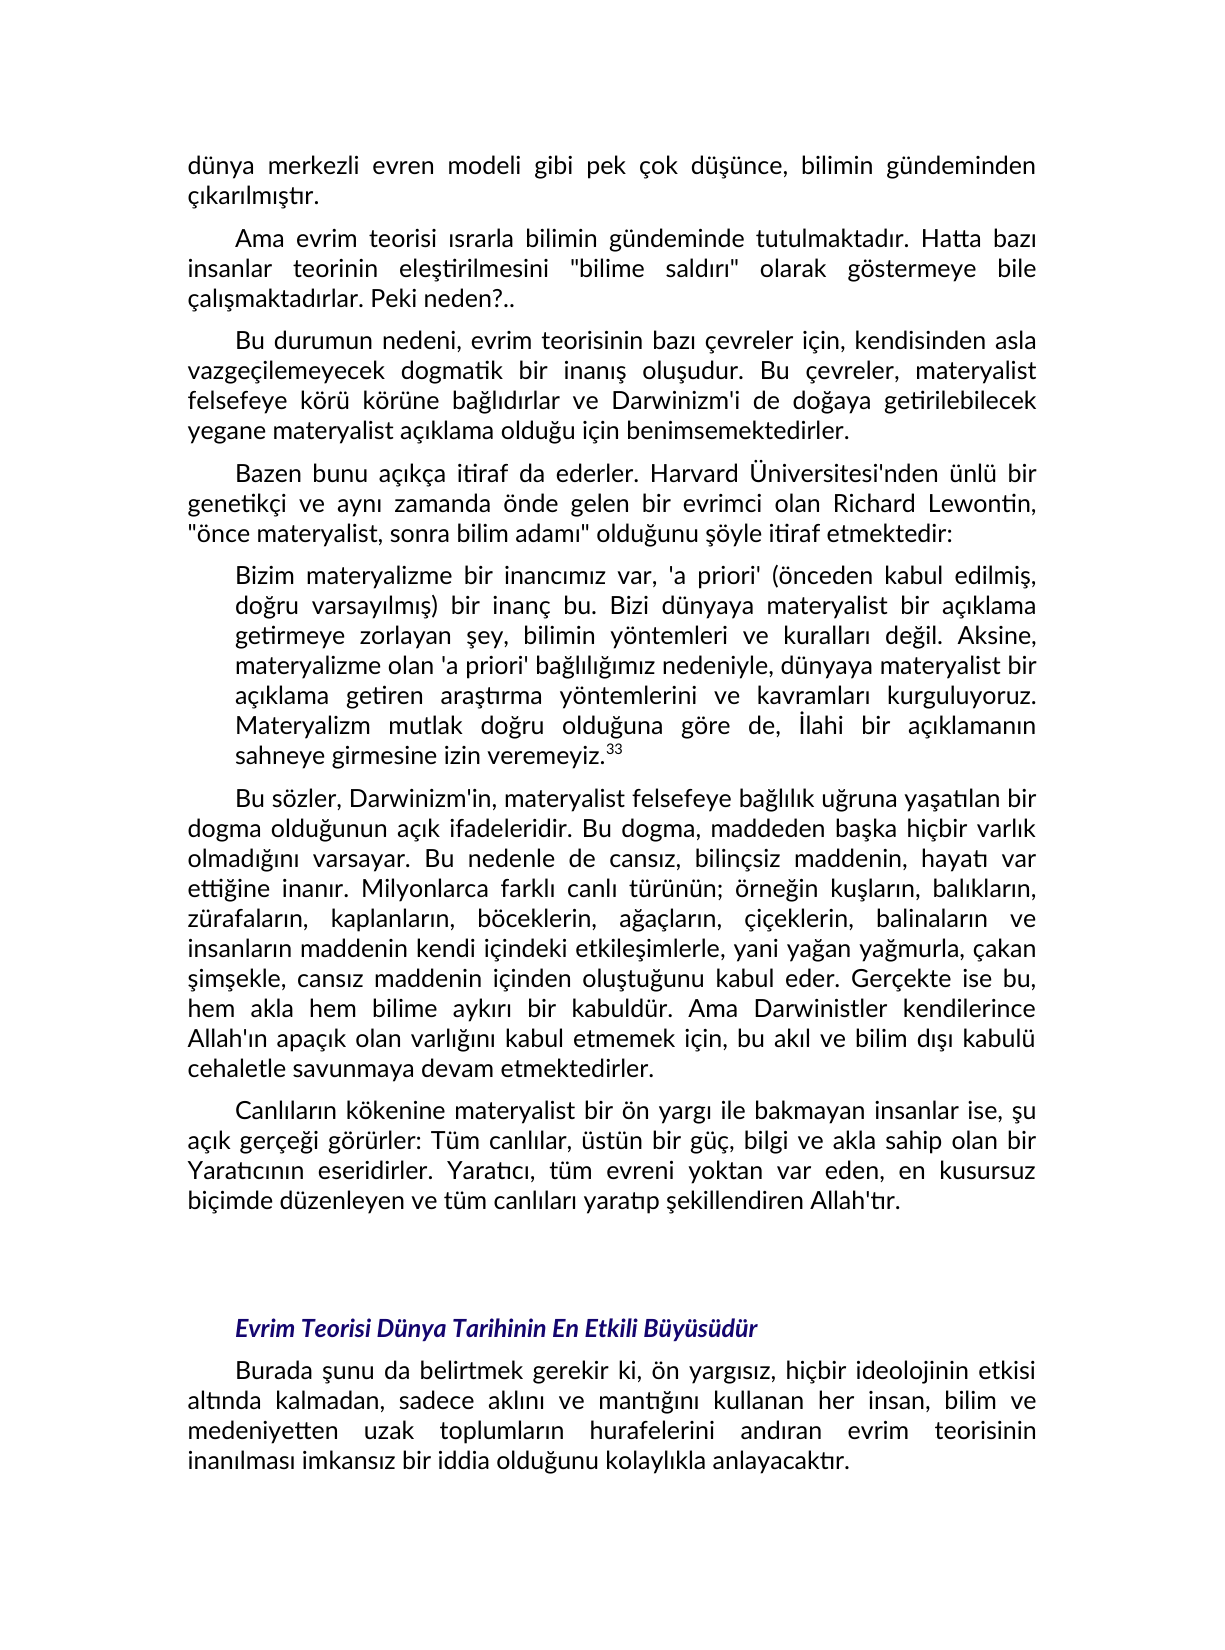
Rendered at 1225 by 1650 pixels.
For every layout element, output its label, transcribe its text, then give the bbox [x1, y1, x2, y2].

text Bazen bunu açıkça itiraf da ederler. Harvard Üniversitesi'nden ünlü bir genetikçi ve aynı zamanda önde gelen bir evrimci olan Richard Lewontin, "önce materyalist, sonra bilim adamı" olduğunu şöyle itiraf etmektedir: [187, 457, 1037, 547]
text Bizim materyalizme bir inancımız var, 'a priori' (önceden kabul edilmiş, doğru varsayılmış) bir inanç bu. Bizi dünyaya materyalist bir açıklama getirmeye zorlayan şey, bilimin yöntemleri ve kuralları değil. Aksine, materyalizme olan 'a priori' bağlılığımız nedeniyle, dünyaya materyalist bir açıklama getiren araştırma yöntemlerini ve kavramları kurguluyoruz. Materyalizm mutlak doğru olduğuna göre de, İlahi bir açıklamanın sahneye girmesine izin veremeyiz.33 [235, 560, 1037, 770]
text Bu sözler, Darwinizm'in, materyalist felsefeye bağlılık uğruna yaşatılan bir dogma olduğunun açık ifadeleridir. Bu dogma, maddeden başka hiçbir varlık olmadığını varsayar. Bu nedenle de cansız, bilinçsiz maddenin, hayatı var ettiğine inanır. Milyonlarca farklı canlı türünün; örneğin kuşların, balıkların, zürafaların, kaplanların, böceklerin, ağaçların, çiçeklerin, balinaların ve insanların maddenin kendi içindeki etkileşimlerle, yani yağan yağmurla, çakan şimşekle, cansız maddenin içinden oluştuğunu kabul eder. Gerçekte ise bu, hem akla hem bilime aykırı bir kabuldür. Ama Darwinistler kendilerince Allah'ın apaçık olan varlığını kabul etmemek için, bu akıl ve bilim dışı kabulü cehaletle savunmaya devam etmektedirler. [187, 782, 1037, 1082]
text Evrim Teorisi Dünya Tarihinin En Etkili Büyüsüdür [187, 1312, 1037, 1342]
text Ama evrim teorisi ısrarla bilimin gündeminde tutulmaktadır. Hatta bazı insanlar teorinin eleştirilmesini "bilime saldırı" olarak göstermeye bile çalışmaktadırlar. Peki neden?.. [187, 222, 1037, 312]
text Canlıların kökenine materyalist bir ön yargı ile bakmayan insanlar ise, şu açık gerçeği görürler: Tüm canlılar, üstün bir güç, bilgi ve akla sahip olan bir Yaratıcının eseridirler. Yaratıcı, tüm evreni yoktan var eden, en kusursuz biçimde düzenleyen ve tüm canlıları yaratıp şekillendiren Allah'tır. [187, 1095, 1037, 1215]
text Burada şunu da belirtmek gerekir ki, ön yargısız, hiçbir ideolojinin etkisi altında kalmadan, sadece aklını ve mantığını kullanan her insan, bilim ve medeniyetten uzak toplumların hurafelerini andıran evrim teorisinin inanılması imkansız bir iddia olduğunu kolaylıkla anlayacaktır. [187, 1355, 1037, 1475]
text Bu durumun nedeni, evrim teorisinin bazı çevreler için, kendisinden asla vazgeçilemeyecek dogmatik bir inanış oluşudur. Bu çevreler, materyalist felsefeye körü körüne bağlıdırlar ve Darwinizm'i de doğaya getirilebilecek yegane materyalist açıklama olduğu için benimsemektedirler. [187, 325, 1037, 445]
text dünya merkezli evren modeli gibi pek çok düşünce, bilimin gündeminden çıkarılmıştır. [187, 150, 1037, 210]
